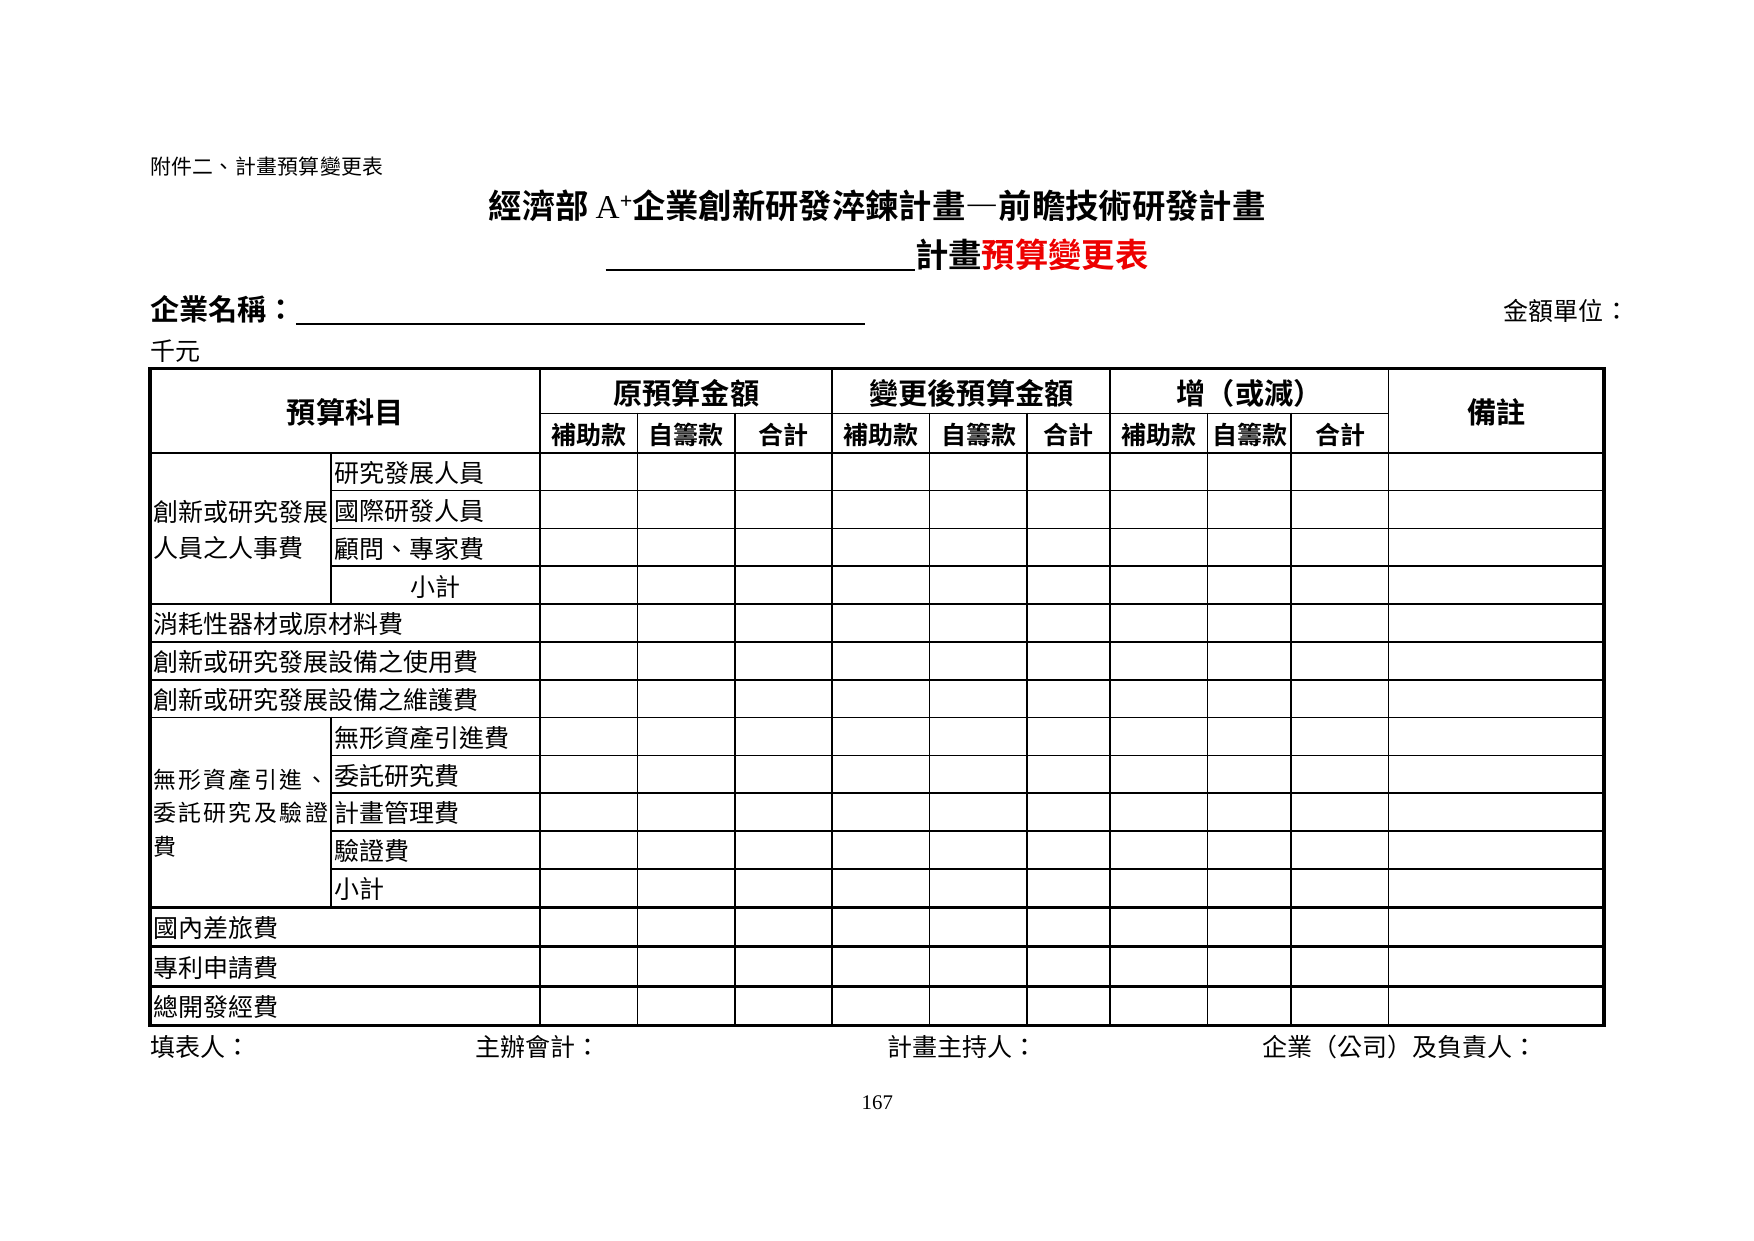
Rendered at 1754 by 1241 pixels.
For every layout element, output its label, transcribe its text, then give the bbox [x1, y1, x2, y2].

table_cell [1389, 491, 1602, 528]
table_cell [1111, 794, 1207, 830]
table_cell [833, 988, 929, 1024]
table_cell [1389, 988, 1602, 1024]
table_cell [1028, 909, 1109, 945]
table_cell [736, 681, 831, 717]
table_cell [638, 567, 734, 603]
table_cell [930, 643, 1026, 679]
table_cell [1028, 681, 1109, 717]
table_cell [541, 605, 637, 641]
table_cell [736, 718, 831, 754]
table_cell [1028, 605, 1109, 641]
table_cell [833, 948, 929, 984]
table_cell [1292, 605, 1388, 641]
table_cell [1028, 567, 1109, 603]
table_cell [541, 909, 637, 945]
table_cell [1111, 718, 1207, 754]
table_cell [541, 491, 637, 528]
table_cell [638, 756, 734, 792]
table_cell [1292, 454, 1388, 490]
table_cell [1111, 605, 1207, 641]
table_cell [638, 529, 734, 565]
table_cell [1111, 832, 1207, 868]
table_cell [1389, 756, 1602, 792]
table_cell [930, 909, 1026, 945]
table_cell [1111, 756, 1207, 792]
table_cell 自籌款 [1208, 414, 1290, 452]
table_cell [1208, 832, 1290, 868]
table_cell [1208, 491, 1290, 528]
table_cell 研究發展人員 [332, 454, 539, 490]
table_cell [541, 756, 637, 792]
table_cell [541, 643, 637, 679]
table_cell [930, 529, 1026, 565]
table_cell [1111, 909, 1207, 945]
table_cell [541, 870, 637, 906]
table_cell [1208, 718, 1290, 754]
table_cell [1208, 870, 1290, 906]
table_cell [1389, 454, 1602, 490]
table_cell [930, 605, 1026, 641]
table_header 備註 [1389, 370, 1602, 452]
table_cell [736, 529, 831, 565]
table_cell [638, 870, 734, 906]
table_cell [930, 718, 1026, 754]
table_cell [1208, 454, 1290, 490]
table_cell [1028, 756, 1109, 792]
table_cell [1389, 643, 1602, 679]
table_cell [1208, 529, 1290, 565]
table_cell 合計 [1028, 414, 1109, 452]
table_cell [833, 529, 929, 565]
table_cell [1389, 605, 1602, 641]
table_cell 補助款 [541, 414, 637, 452]
table_cell [833, 909, 929, 945]
table_cell [1111, 454, 1207, 490]
table_cell 專利申請費 [152, 948, 539, 984]
table_cell [736, 948, 831, 984]
table_cell [1028, 718, 1109, 754]
table_cell [736, 643, 831, 679]
table_cell 補助款 [833, 414, 929, 452]
table_cell [1292, 681, 1388, 717]
table_cell [1111, 491, 1207, 528]
table_cell [1389, 794, 1602, 830]
table_cell 國內差旅費 [152, 909, 539, 945]
table_cell [1111, 567, 1207, 603]
table_cell [1208, 605, 1290, 641]
table_cell [541, 681, 637, 717]
table_cell [833, 643, 929, 679]
table_cell [541, 948, 637, 984]
table_cell [1208, 988, 1290, 1024]
table_cell [638, 491, 734, 528]
table_cell 創新或研究發展設備之使用費 [152, 643, 539, 679]
table_cell [1208, 756, 1290, 792]
table_cell [930, 832, 1026, 868]
table_cell 委託研究費 [332, 756, 539, 792]
table_cell 合計 [1292, 414, 1388, 452]
text 企業名稱： 金額單位：千元 [150, 277, 1604, 367]
table_cell [930, 870, 1026, 906]
table_cell [736, 909, 831, 945]
table_cell [1028, 529, 1109, 565]
table_cell [833, 605, 929, 641]
table_cell [833, 491, 929, 528]
table_cell [1028, 491, 1109, 528]
table_cell [1028, 794, 1109, 830]
table_cell [930, 756, 1026, 792]
table_header 預算科目 [152, 370, 539, 452]
table_cell 創新或研究發展人員之人事費 [152, 454, 330, 603]
table_cell [1028, 948, 1109, 984]
table_cell [638, 605, 734, 641]
table_cell [833, 681, 929, 717]
table_cell [1111, 643, 1207, 679]
table_cell [1208, 643, 1290, 679]
table_cell [1292, 988, 1388, 1024]
table_cell [930, 988, 1026, 1024]
table_cell 消耗性器材或原材料費 [152, 605, 539, 641]
table_cell [1028, 454, 1109, 490]
table_cell [1111, 948, 1207, 984]
table_cell [541, 567, 637, 603]
table_cell [1292, 832, 1388, 868]
text 填表人： 主辦會計： 計畫主持人： 企業（公司）及負責人： [150, 1027, 1604, 1063]
table_cell [736, 794, 831, 830]
table_cell [1028, 988, 1109, 1024]
table_cell 國際研發人員 [332, 491, 539, 528]
table_cell [833, 756, 929, 792]
table_cell [638, 643, 734, 679]
table_cell [541, 718, 637, 754]
table_cell [1292, 948, 1388, 984]
table_cell 小計 [332, 870, 539, 906]
table_cell [1208, 567, 1290, 603]
table_cell [833, 794, 929, 830]
table_cell [1389, 529, 1602, 565]
table_cell 無形資產引進費 [332, 718, 539, 754]
table_header 增（或減） [1111, 370, 1388, 413]
table_cell [1111, 681, 1207, 717]
table_cell 自籌款 [930, 414, 1026, 452]
table_cell [1292, 756, 1388, 792]
table_cell [1389, 948, 1602, 984]
table_cell [1208, 681, 1290, 717]
table_cell [1208, 948, 1290, 984]
table_cell [736, 567, 831, 603]
table_cell [638, 948, 734, 984]
table_cell [1111, 988, 1207, 1024]
table_cell [541, 832, 637, 868]
table_cell [833, 870, 929, 906]
table_cell 總開發經費 [152, 988, 539, 1024]
table_cell [736, 605, 831, 641]
table_cell [930, 454, 1026, 490]
table_cell [638, 909, 734, 945]
table_cell [1208, 909, 1290, 945]
text 附件二、計畫預算變更表 [150, 150, 1604, 180]
table_cell [736, 870, 831, 906]
table_cell [833, 567, 929, 603]
table_cell [638, 718, 734, 754]
table_cell [1389, 832, 1602, 868]
table_cell [930, 794, 1026, 830]
table_cell [1389, 870, 1602, 906]
table_header 變更後預算金額 [833, 370, 1109, 413]
table_cell 創新或研究發展設備之維護費 [152, 681, 539, 717]
table_cell [1028, 643, 1109, 679]
table_cell [1111, 870, 1207, 906]
table_cell [736, 454, 831, 490]
table_cell [930, 491, 1026, 528]
table_cell [638, 454, 734, 490]
table_cell [1292, 909, 1388, 945]
table_cell [1292, 718, 1388, 754]
table_cell [930, 567, 1026, 603]
table_cell [541, 454, 637, 490]
table_cell 計畫管理費 [332, 794, 539, 830]
table_cell [736, 756, 831, 792]
table_cell [1292, 491, 1388, 528]
table_cell [1389, 909, 1602, 945]
table_header 原預算金額 [541, 370, 831, 413]
table_cell [736, 491, 831, 528]
table_cell [638, 681, 734, 717]
table_cell [1292, 794, 1388, 830]
table_cell 自籌款 [638, 414, 734, 452]
text 計畫預算變更表 [150, 228, 1604, 277]
table_cell [1208, 794, 1290, 830]
table_cell [638, 794, 734, 830]
table_cell 補助款 [1111, 414, 1207, 452]
table_cell [638, 988, 734, 1024]
table_cell [1389, 567, 1602, 603]
table_cell [1389, 718, 1602, 754]
table_cell [833, 454, 929, 490]
table_cell [541, 529, 637, 565]
table_cell [833, 718, 929, 754]
table_cell [1111, 529, 1207, 565]
table_cell [541, 794, 637, 830]
table_cell [930, 681, 1026, 717]
table_cell [736, 832, 831, 868]
table_cell [1292, 567, 1388, 603]
table_cell [541, 988, 637, 1024]
table_cell [1292, 643, 1388, 679]
table_cell 顧問、專家費 [332, 529, 539, 565]
table_cell [1292, 870, 1388, 906]
table_cell 無形資產引進、委託研究及驗證費 [152, 718, 330, 906]
table_cell 驗證費 [332, 832, 539, 868]
text 經濟部A+企業創新研發淬鍊計畫—前瞻技術研發計畫 [150, 180, 1604, 228]
table_cell [638, 832, 734, 868]
table_cell 小計 [332, 567, 539, 603]
table_cell 合計 [736, 414, 831, 452]
table_cell [930, 948, 1026, 984]
table_cell [1028, 832, 1109, 868]
table_cell [833, 832, 929, 868]
table_cell [1028, 870, 1109, 906]
table_cell [736, 988, 831, 1024]
table_cell [1389, 681, 1602, 717]
table_cell [1292, 529, 1388, 565]
